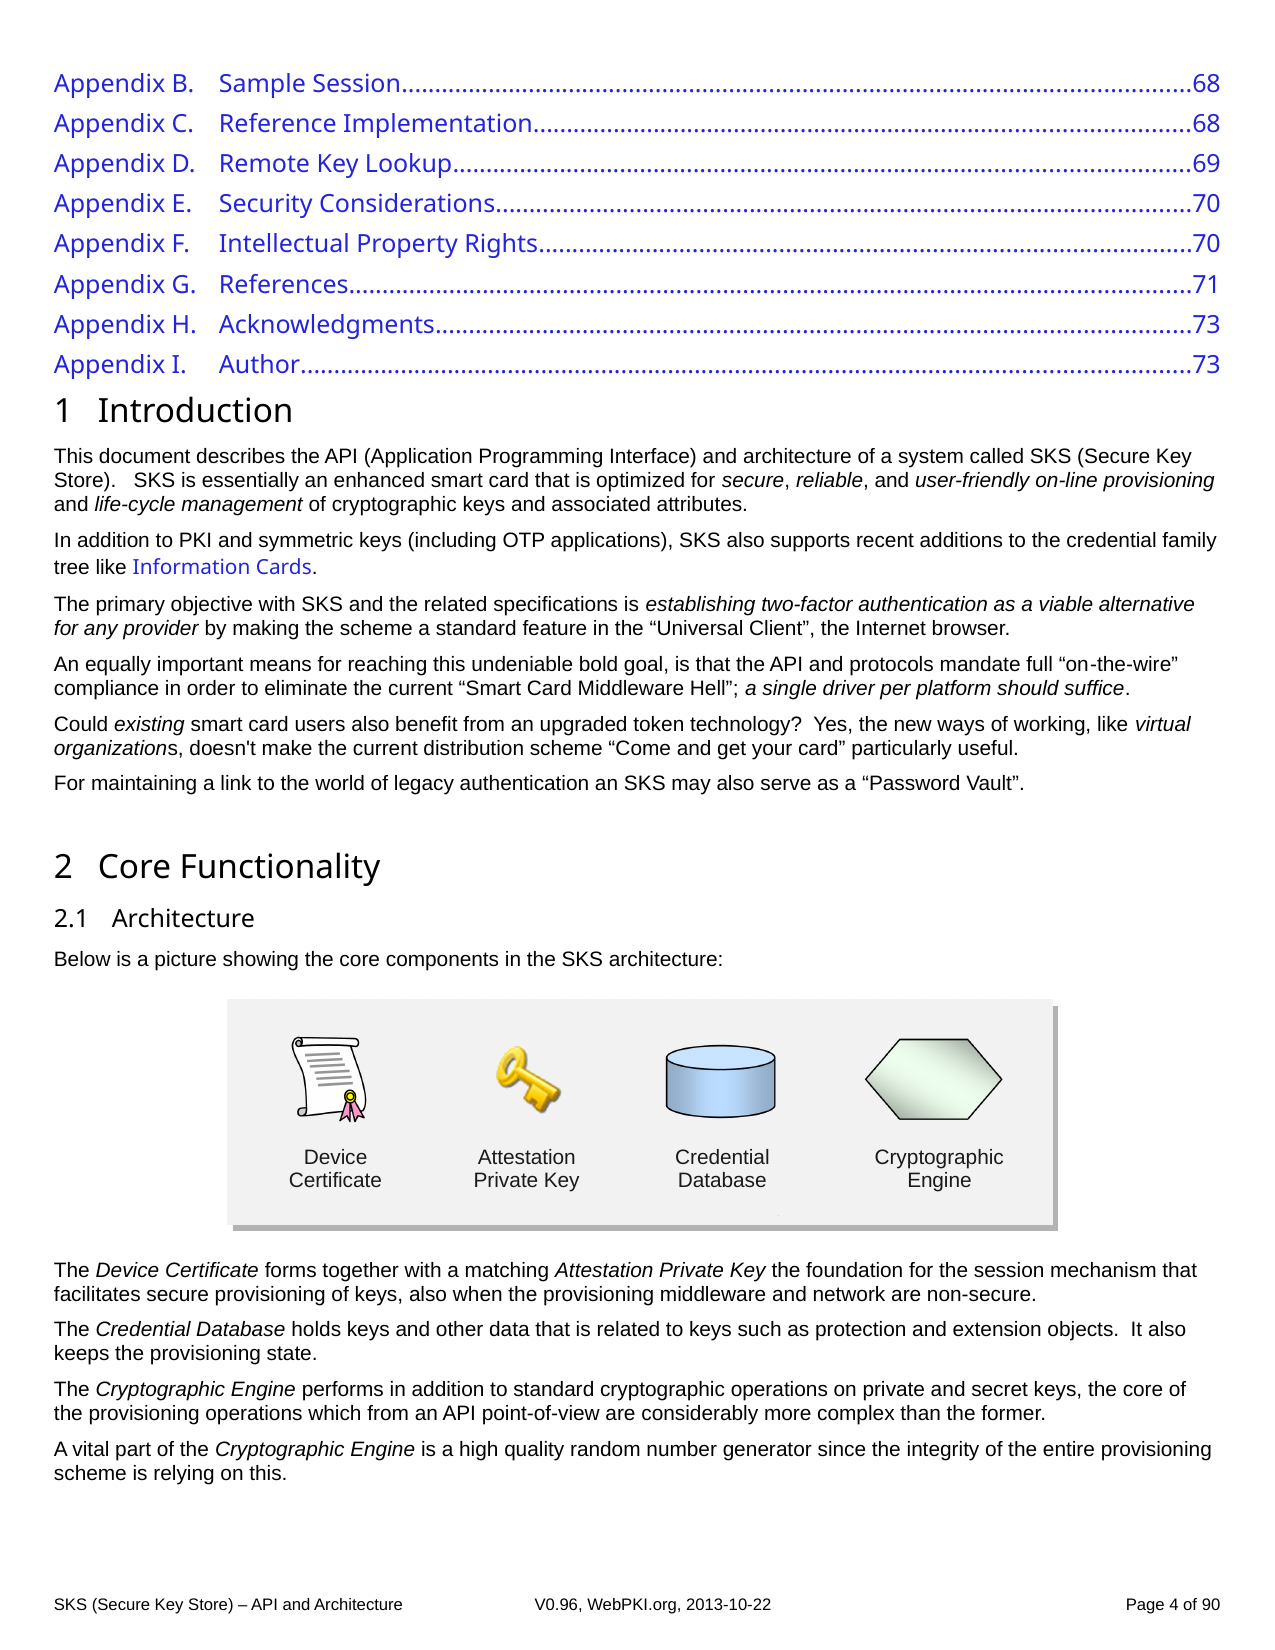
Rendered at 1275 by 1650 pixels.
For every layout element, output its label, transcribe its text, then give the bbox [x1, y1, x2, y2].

subtitle Architecture [54, 901, 1221, 934]
text Appendix B. Sample Session 68 [54, 66, 1221, 100]
text An equally important means for reaching this undeniable bold goal, is that the API and protocols mandate full “on‑the‑wire” compliance in order to eliminate the current “Smart Card Middleware Hell”; a single driver per platform should suffice. [54, 652, 1221, 700]
subtitle Core Functionality [54, 843, 1221, 888]
text The Device Certificate forms together with a matching Attestation Private Key the foundation for the session mechanism that facilitates secure provisioning of keys, also when the provisioning middleware and network are non-secure. [54, 983, 1221, 1305]
text Appendix I. Author 73 [54, 346, 1221, 381]
text Appendix F. Intellectual Property Rights 70 [54, 226, 1221, 260]
text The Credential Database holds keys and other data that is related to keys such as protection and extension objects. It also keeps the provisioning state. [54, 1317, 1221, 1365]
text Below is a picture showing the core components in the SKS architecture: [54, 947, 1221, 971]
text The primary objective with SKS and the related specifications is establishing two-factor authentication as a viable alternative for any provider by making the scheme a standard feature in the “Universal Client”, the Internet browser. [54, 592, 1221, 640]
text Appendix E. Security Considerations 70 [54, 186, 1221, 220]
text Appendix G. References 71 [54, 266, 1221, 300]
text Appendix D. Remote Key Lookup 69 [54, 146, 1221, 180]
text Appendix C. Reference Implementation 68 [54, 106, 1221, 140]
text This document describes the API (Application Programming Interface) and architecture of a system called SKS (Secure Key Store). SKS is essentially an enhanced smart card that is optimized for secure, reliable, and user-friendly on-line provisioning and life-cycle management of cryptographic keys and associated attributes. [54, 444, 1221, 516]
text Could existing smart card users also benefit from an upgraded token technology? Yes, the new ways of working, like virtual organizations, doesn't make the current distribution scheme “Come and get your card” particularly useful. [54, 712, 1221, 759]
text A vital part of the Cryptographic Engine is a high quality random number generator since the integrity of the entire provisioning scheme is relying on this. [54, 1437, 1221, 1484]
text Appendix H. Acknowledgments 73 [54, 306, 1221, 340]
subtitle Introduction [54, 387, 1221, 432]
text In addition to PKI and symmetric keys (including OTP applications), SKS also supports recent additions to the credential family tree like Information Cards. [54, 528, 1221, 580]
text For maintaining a link to the world of legacy authentication an SKS may also serve as a “Password Vault”. [54, 771, 1221, 795]
text The Cryptographic Engine performs in addition to standard cryptographic operations on private and secret keys, the core of the provisioning operations which from an API point-of-view are considerably more complex than the former. [54, 1377, 1221, 1425]
